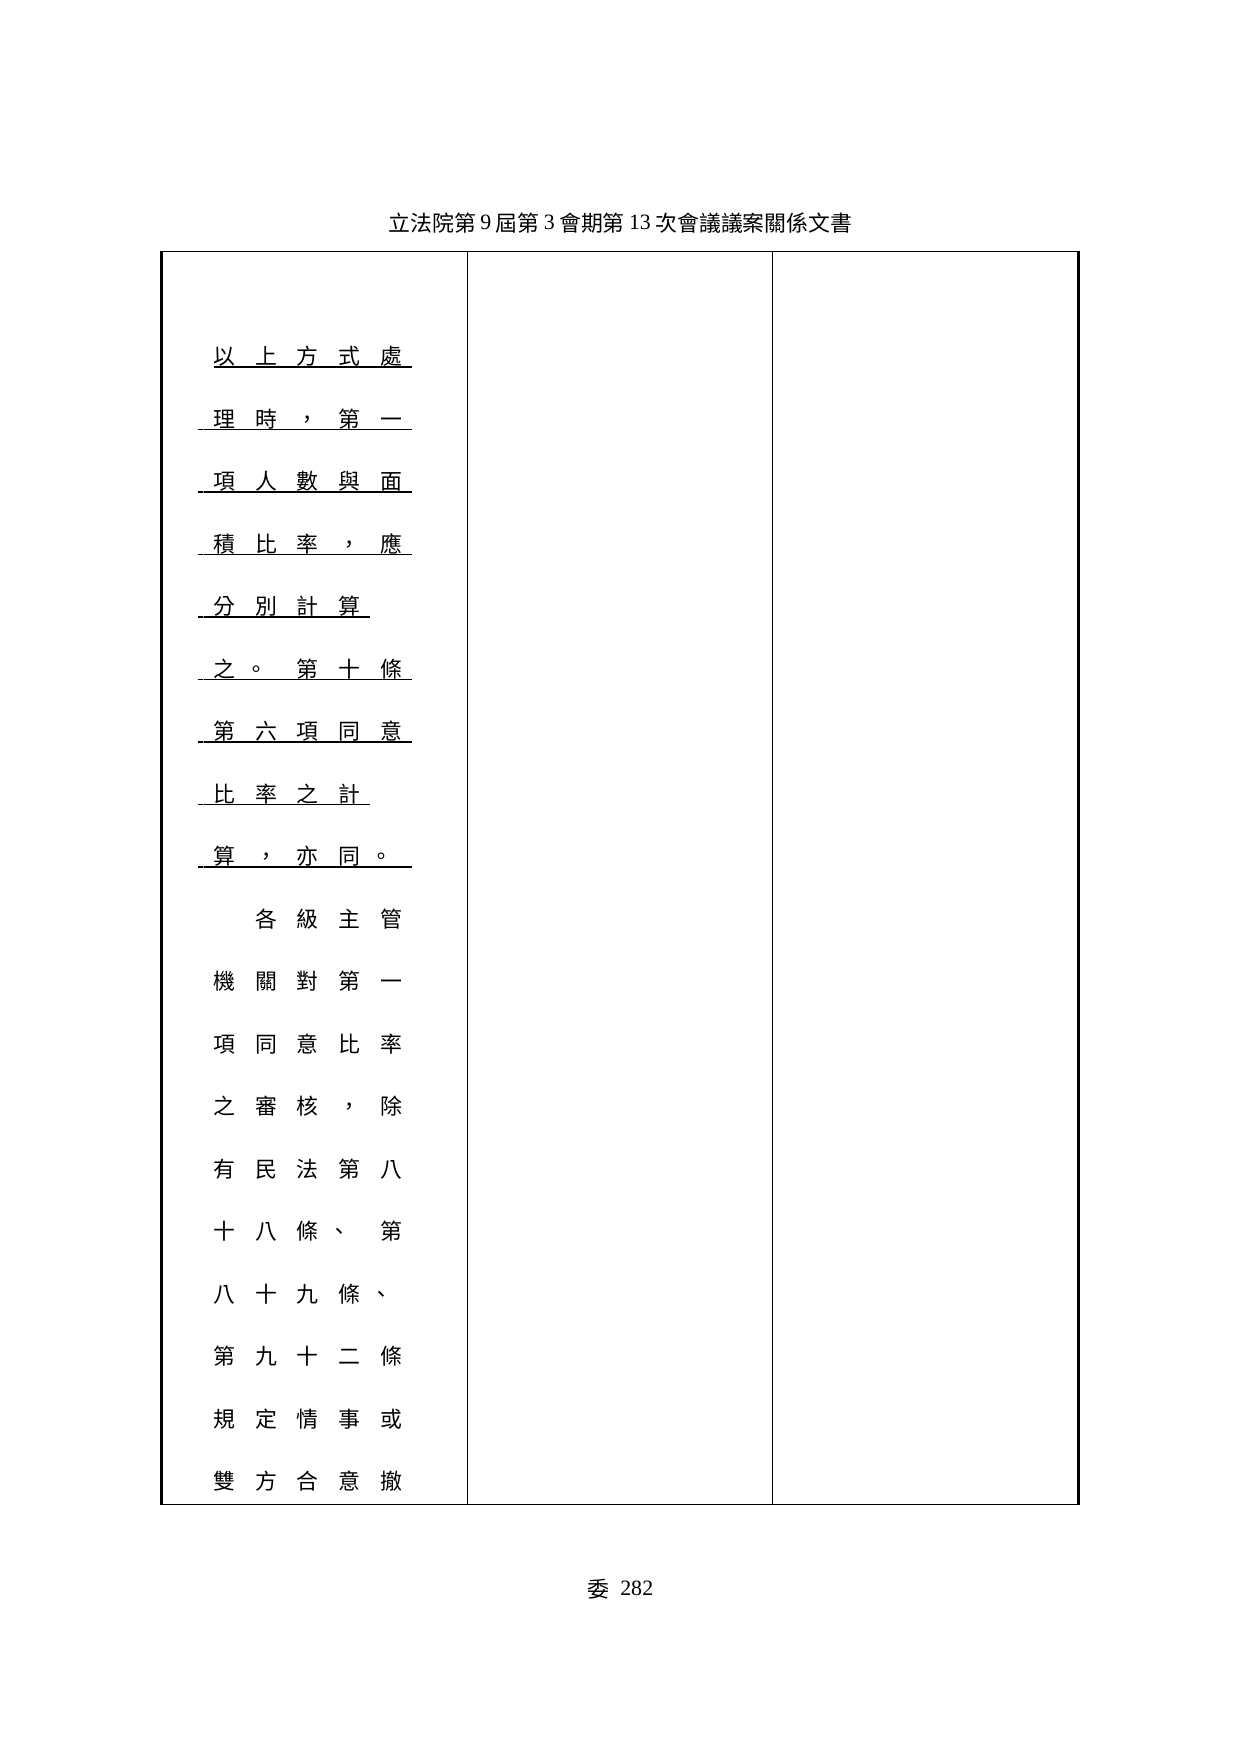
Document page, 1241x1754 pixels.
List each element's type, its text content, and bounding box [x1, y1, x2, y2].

table_cell 以上方式處理時，第一項人數與面積比率，應分別計算之。第十條第六項同意比率之計算，亦同。 各級主管機關對第一項同意比率之審核，除有民法第八十八條、第八十九條、第九十二條規定情事或雙方合意撤 [163, 252, 467, 1504]
table_cell [468, 252, 772, 1504]
table_cell [773, 252, 1077, 1504]
